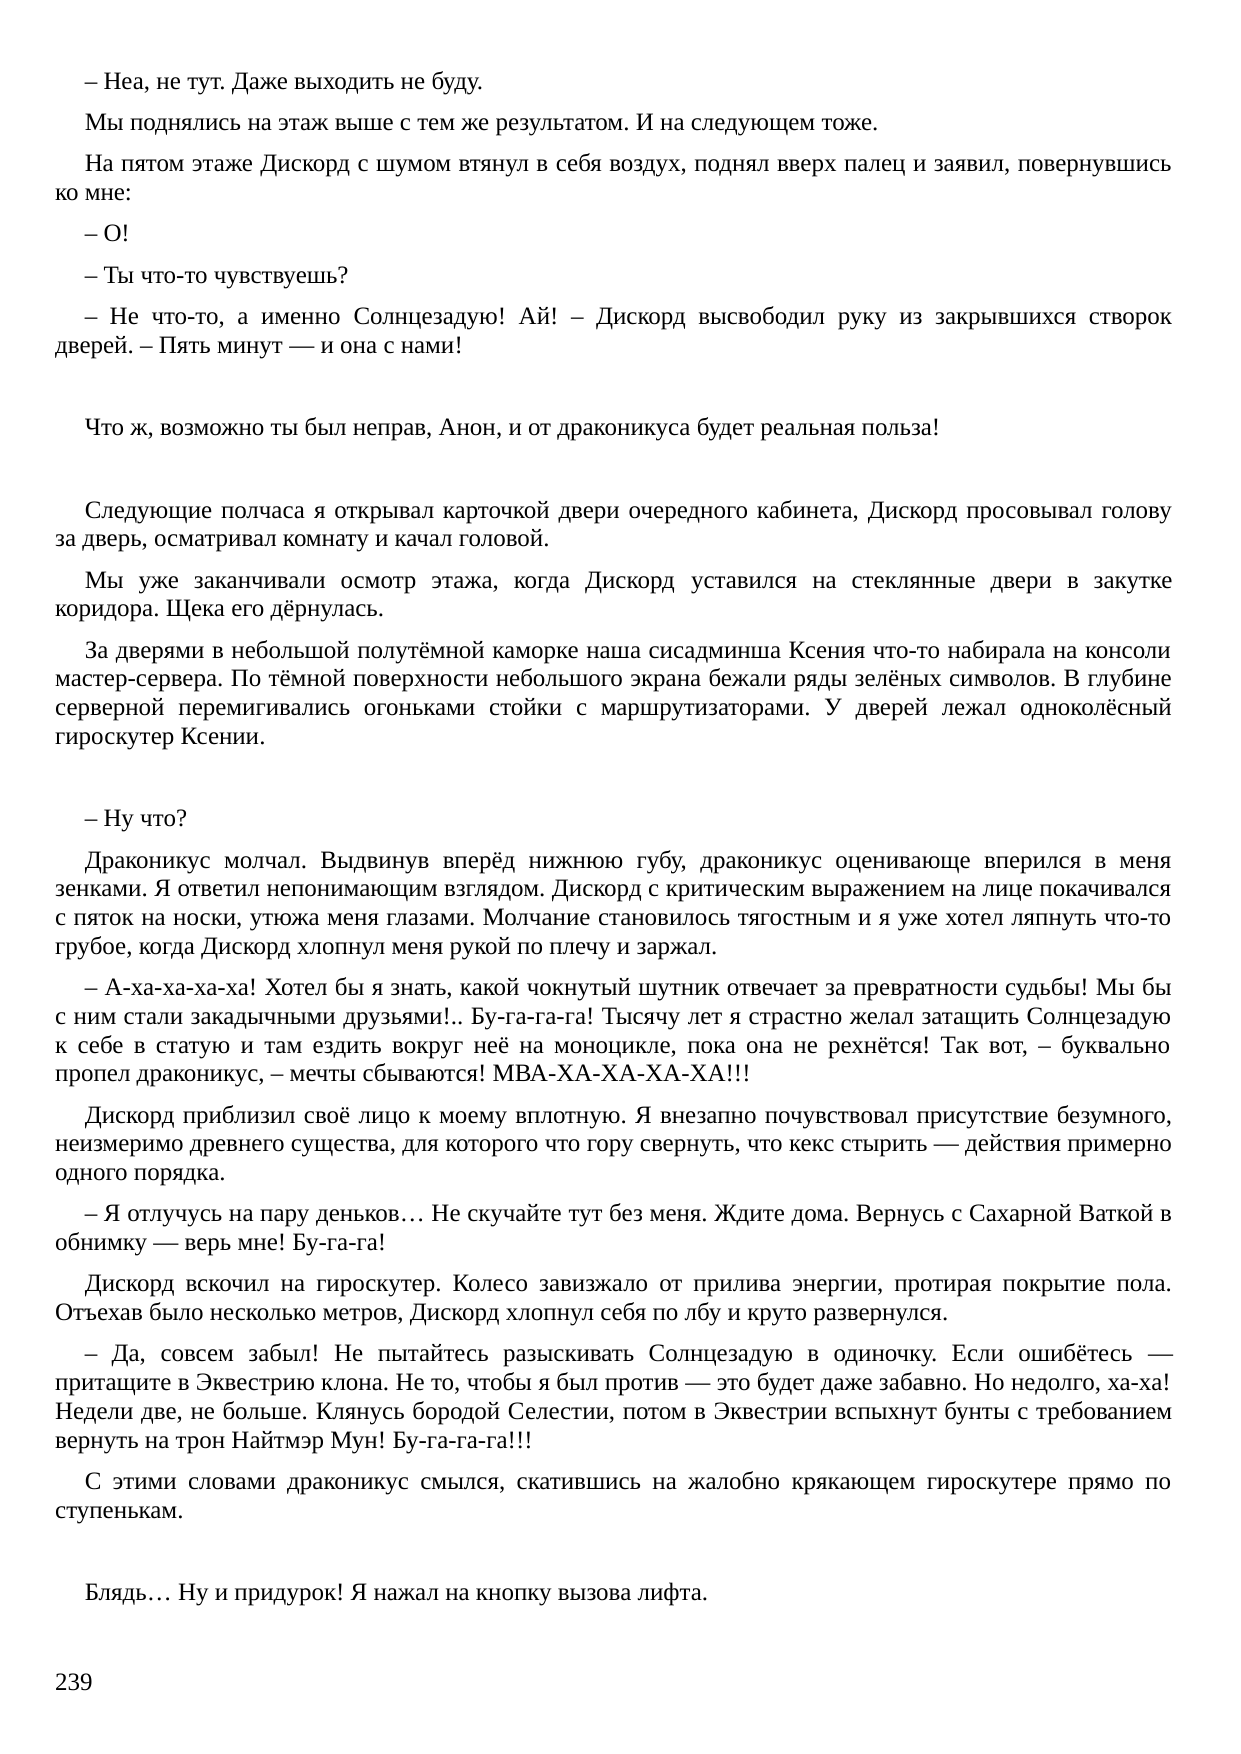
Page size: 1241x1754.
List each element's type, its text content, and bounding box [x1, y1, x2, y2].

text С этими словами драконикус смылся, скатившись на жалобно крякающем гироскутере прямо по ступенькам. [55, 1466, 1173, 1523]
text На пятом этаже Дискорд с шумом втянул в себя воздух, поднял вверх палец и заявил, повернувшись ко мне: [55, 148, 1173, 206]
text Дискорд вскочил на гироскутер. Колесо завизжало от прилива энергии, протирая покрытие пола. Отъехав было несколько метров, Дискорд хлопнул себя по лбу и круто развернулся. [55, 1268, 1173, 1326]
text – Я отлучусь на пару деньков… Не скучайте тут без меня. Ждите дома. Вернусь с Сахарной Ваткой в обнимку — верь мне! Бу-га-га! [55, 1198, 1173, 1256]
text – Да, совсем забыл! Не пытайтесь разыскивать Солнцезадую в одиночку. Если ошибётесь — притащите в Эквестрию клона. Не то, чтобы я был против — это будет даже забавно. Но недолго, ха-ха! Недели две, не больше. Клянусь бородой Селестии, потом в Эквестрии вспыхнут бунты с требованием вернуть на трон Найтмэр Мун! Бу-га-га-га!!! [55, 1338, 1173, 1453]
text Следующие полчаса я открывал карточкой двери очередного кабинета, Дискорд просовывал голову за дверь, осматривал комнату и качал головой. [55, 495, 1173, 552]
text – Неа, не тут. Даже выходить не буду. [55, 66, 1173, 95]
text – О! [55, 218, 1173, 247]
text – Не что-то, а именно Солнцезадую! Ай! – Дискорд высвободил руку из закрывшихся створок дверей. – Пять минут — и она с нами! [55, 301, 1173, 358]
text Дискорд приблизил своё лицо к моему вплотную. Я внезапно почувствовал присутствие безумного, неизмеримо древнего существа, для которого что гору свернуть, что кекс стырить — действия примерно одного порядка. [55, 1100, 1173, 1186]
text За дверями в небольшой полутёмной каморке наша сисадминша Ксения что-то набирала на консоли мастер-сервера. По тёмной поверхности небольшого экрана бежали ряды зелёных символов. В глубине серверной перемигивались огоньками стойки с маршрутизаторами. У дверей лежал одноколёсный гироскутер Ксении. [55, 635, 1173, 750]
text Мы поднялись на этаж выше с тем же результатом. И на следующем тоже. [55, 107, 1173, 136]
text – Ты что-то чувствуешь? [55, 260, 1173, 288]
text – Ну что? [55, 803, 1173, 832]
text Блядь… Ну и придурок! Я нажал на кнопку вызова лифта. [55, 1577, 1173, 1606]
text Драконикус молчал. Выдвинув вперёд нижнюю губу, драконикус оценивающе вперился в меня зенками. Я ответил непонимающим взглядом. Дискорд с критическим выражением на лице покачивался с пяток на носки, утюжа меня глазами. Молчание становилось тягостным и я уже хотел ляпнуть что-то грубое, когда Дискорд хлопнул меня рукой по плечу и заржал. [55, 845, 1173, 960]
text – А-ха-ха-ха-ха! Хотел бы я знать, какой чокнутый шутник отвечает за превратности судьбы! Мы бы с ним стали закадычными друзьями!.. Бу-га-га-га! Тысячу лет я страстно желал затащить Солнцезадую к себе в статую и там ездить вокруг неё на моноцикле, пока она не рехнётся! Так вот, – буквально пропел драконикус, – мечты сбываются! МВА-ХА-ХА-ХА-ХА!!! [55, 972, 1173, 1087]
text Мы уже заканчивали осмотр этажа, когда Дискорд уставился на стеклянные двери в закутке коридора. Щека его дёрнулась. [55, 565, 1173, 622]
text Что ж, возможно ты был неправ, Анон, и от драконикуса будет реальная польза! [55, 412, 1173, 441]
